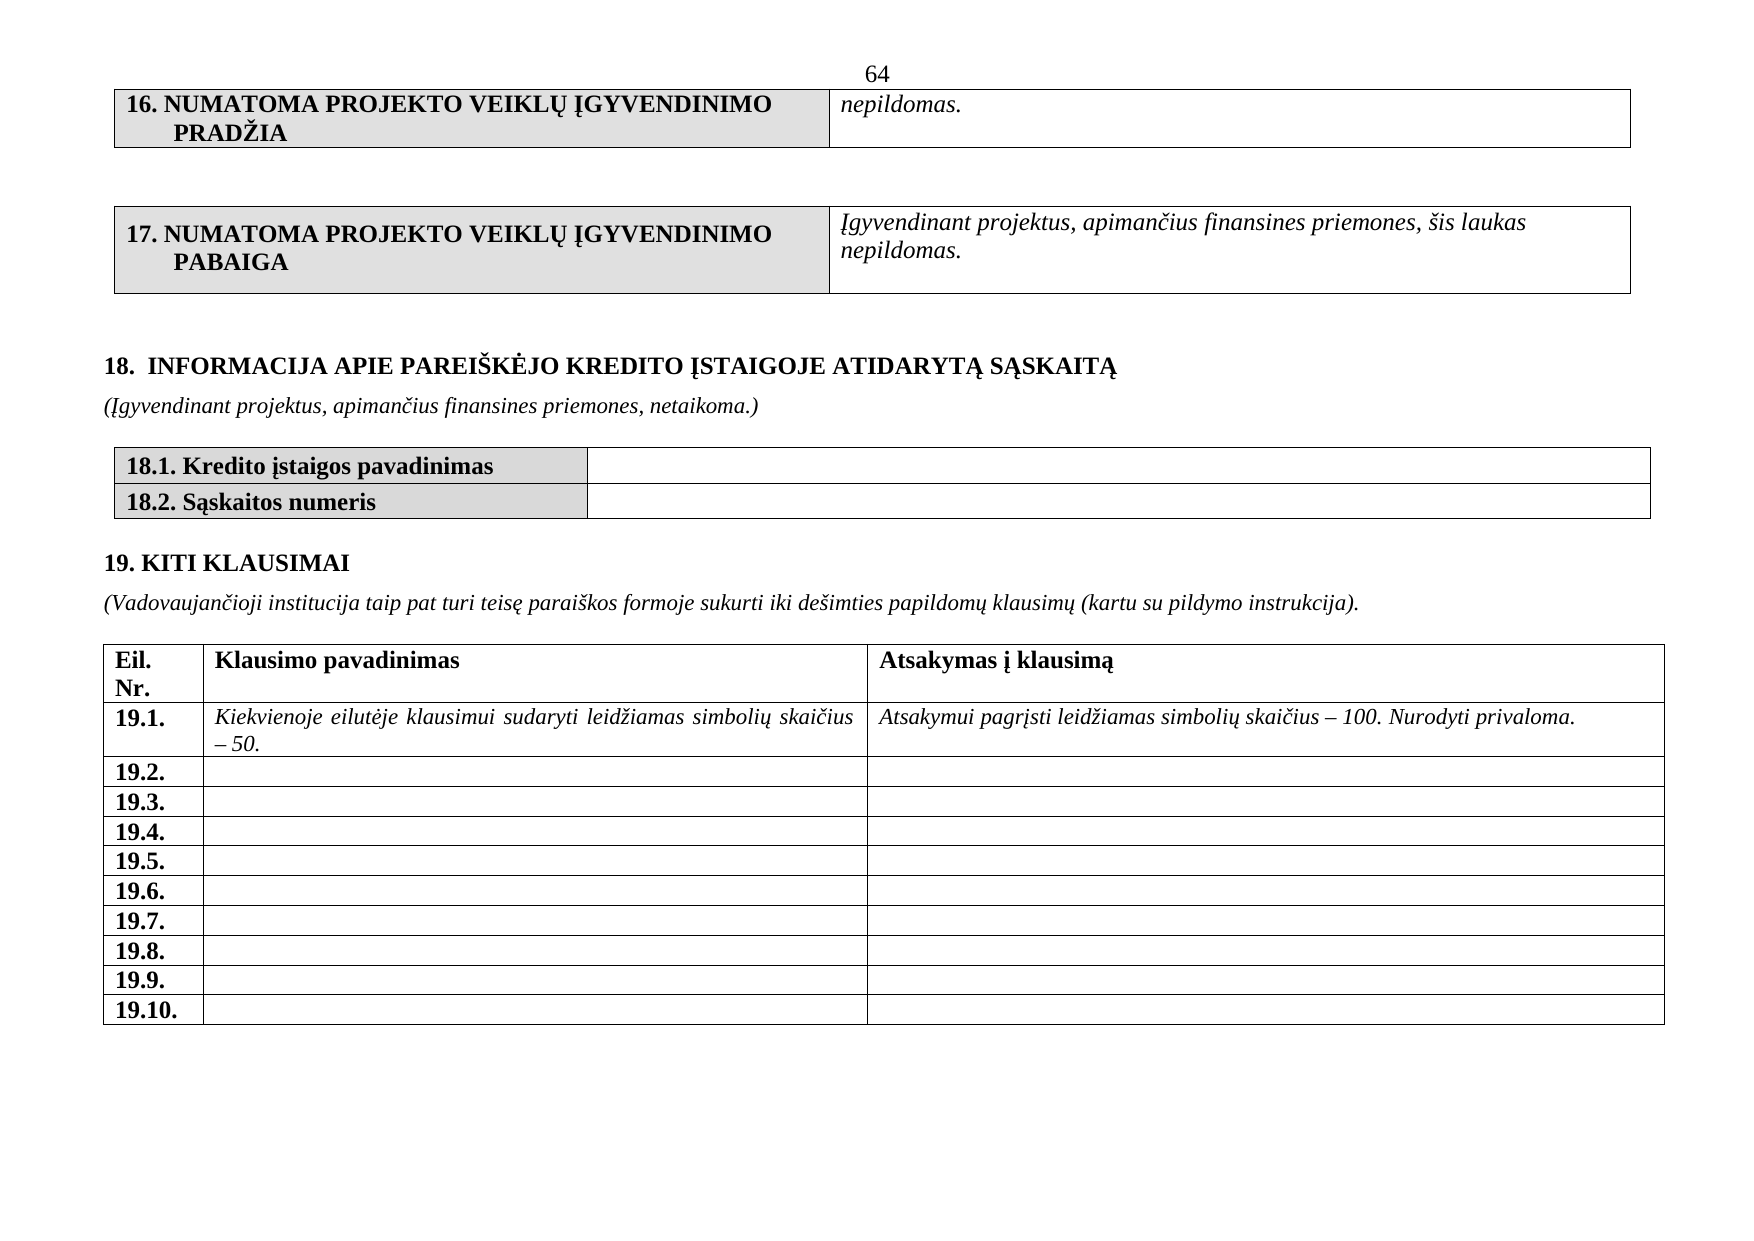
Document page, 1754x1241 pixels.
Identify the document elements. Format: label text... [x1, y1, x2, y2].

table_cell Atsakymui pagrįsti leidžiamas simbolių skaičius – 100. Nurodyti privaloma. [868, 703, 1664, 756]
table_header 17. NUMATOMA PROJEKTO VEIKLŲ ĮGYVENDINIMO PABAIGA [115, 207, 829, 293]
table_cell 19.3. [104, 787, 203, 816]
text (Vadovaujančioji institucija taip pat turi teisę paraiškos formoje sukurti iki dešimties papildomų klausimų (kartu su pildymo instrukcija). [103, 589, 1651, 615]
table_header Eil. Nr. [104, 645, 203, 702]
table_cell [204, 906, 867, 935]
table_cell [204, 876, 867, 905]
table_cell 19.9. [104, 966, 203, 994]
table_cell 18.2. Sąskaitos numeris [115, 484, 587, 518]
table_cell [868, 757, 1664, 786]
table_cell 19.10. [104, 995, 203, 1024]
table_cell [868, 995, 1664, 1024]
table_cell [204, 817, 867, 845]
table_cell 19.8. [104, 936, 203, 964]
table_cell [868, 846, 1664, 875]
table_header 16. NUMATOMA PROJEKTO VEIKLŲ ĮGYVENDINIMO PRADŽIA [115, 90, 829, 147]
table_cell [204, 936, 867, 964]
table_cell [868, 936, 1664, 964]
table_cell [868, 906, 1664, 935]
table_header nepildomas. [830, 90, 1630, 147]
table_cell [868, 966, 1664, 994]
table_cell [868, 817, 1664, 845]
table_cell [588, 484, 1650, 518]
table_cell Kiekvienoje eilutėje klausimui sudaryti leidžiamas simbolių skaičius – 50. [204, 703, 867, 756]
table_cell 19.4. [104, 817, 203, 845]
table_header Įgyvendinant projektus, apimančius finansines priemones, šis laukas nepildomas. [830, 207, 1630, 293]
table_cell [204, 995, 867, 1024]
text 18. INFORMACIJA APIE PAREIŠKĖJO KREDITO ĮSTAIGOJE ATIDARYTĄ SĄSKAITĄ [103, 351, 1651, 380]
table_header [588, 448, 1650, 483]
table_cell [204, 787, 867, 816]
table_header Atsakymas į klausimą [868, 645, 1664, 702]
table_cell 19.5. [104, 846, 203, 875]
table_cell [204, 846, 867, 875]
table_cell 19.1. [104, 703, 203, 756]
table_cell [868, 876, 1664, 905]
table_cell 19.2. [104, 757, 203, 786]
table_header 18.1. Kredito įstaigos pavadinimas [115, 448, 587, 483]
table_cell [204, 966, 867, 994]
text (Įgyvendinant projektus, apimančius finansines priemones, netaikoma.) [103, 392, 1651, 418]
table_cell [204, 757, 867, 786]
text 19. KITI KLAUSIMAI [103, 548, 1651, 577]
table_cell [868, 787, 1664, 816]
table_cell 19.7. [104, 906, 203, 935]
table_cell 19.6. [104, 876, 203, 905]
table_header Klausimo pavadinimas [204, 645, 867, 702]
